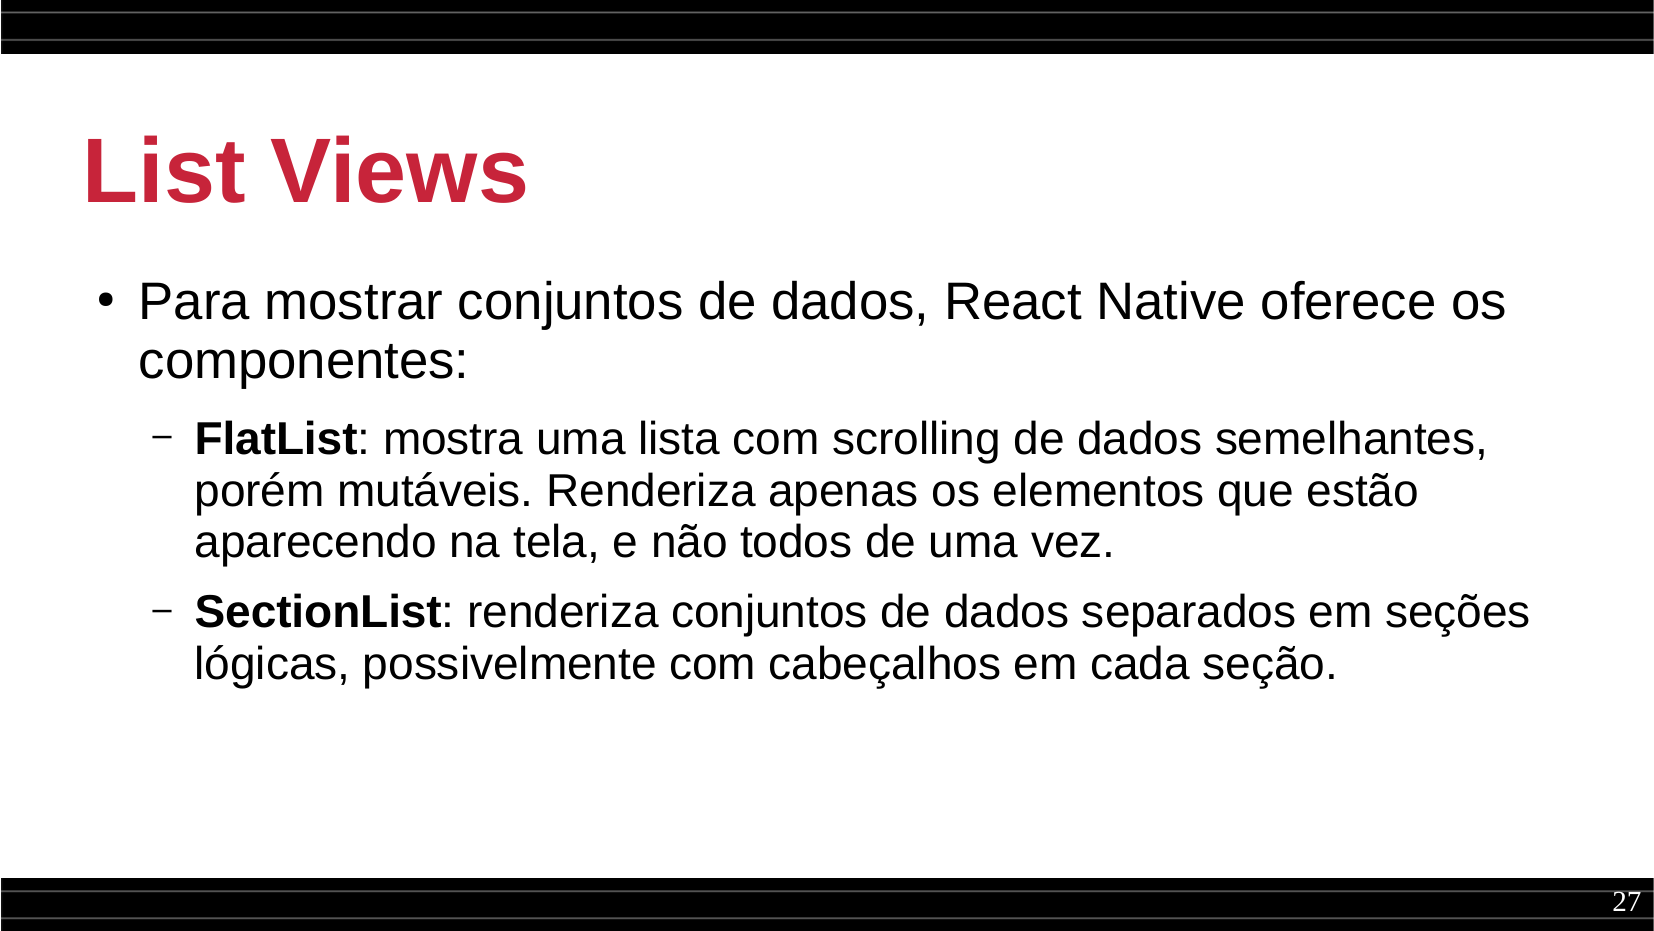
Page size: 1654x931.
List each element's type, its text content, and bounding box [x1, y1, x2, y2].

list Para mostrar conjuntos de dados, React Native oferece os componentes: FlatList: mostra uma lista com scrolling de dados semelhantes, porém mutáveis. Renderiza apenas os elementos que estão aparecendo na tela, e não todos de uma vez. SectionList: renderiza conjuntos de dados separados em seções lógicas, possivelmente com cabeçalhos em cada seção. [82, 271, 1571, 758]
picture [1, 878, 1654, 931]
title List Views [82, 92, 1571, 249]
picture [1, 0, 1654, 54]
